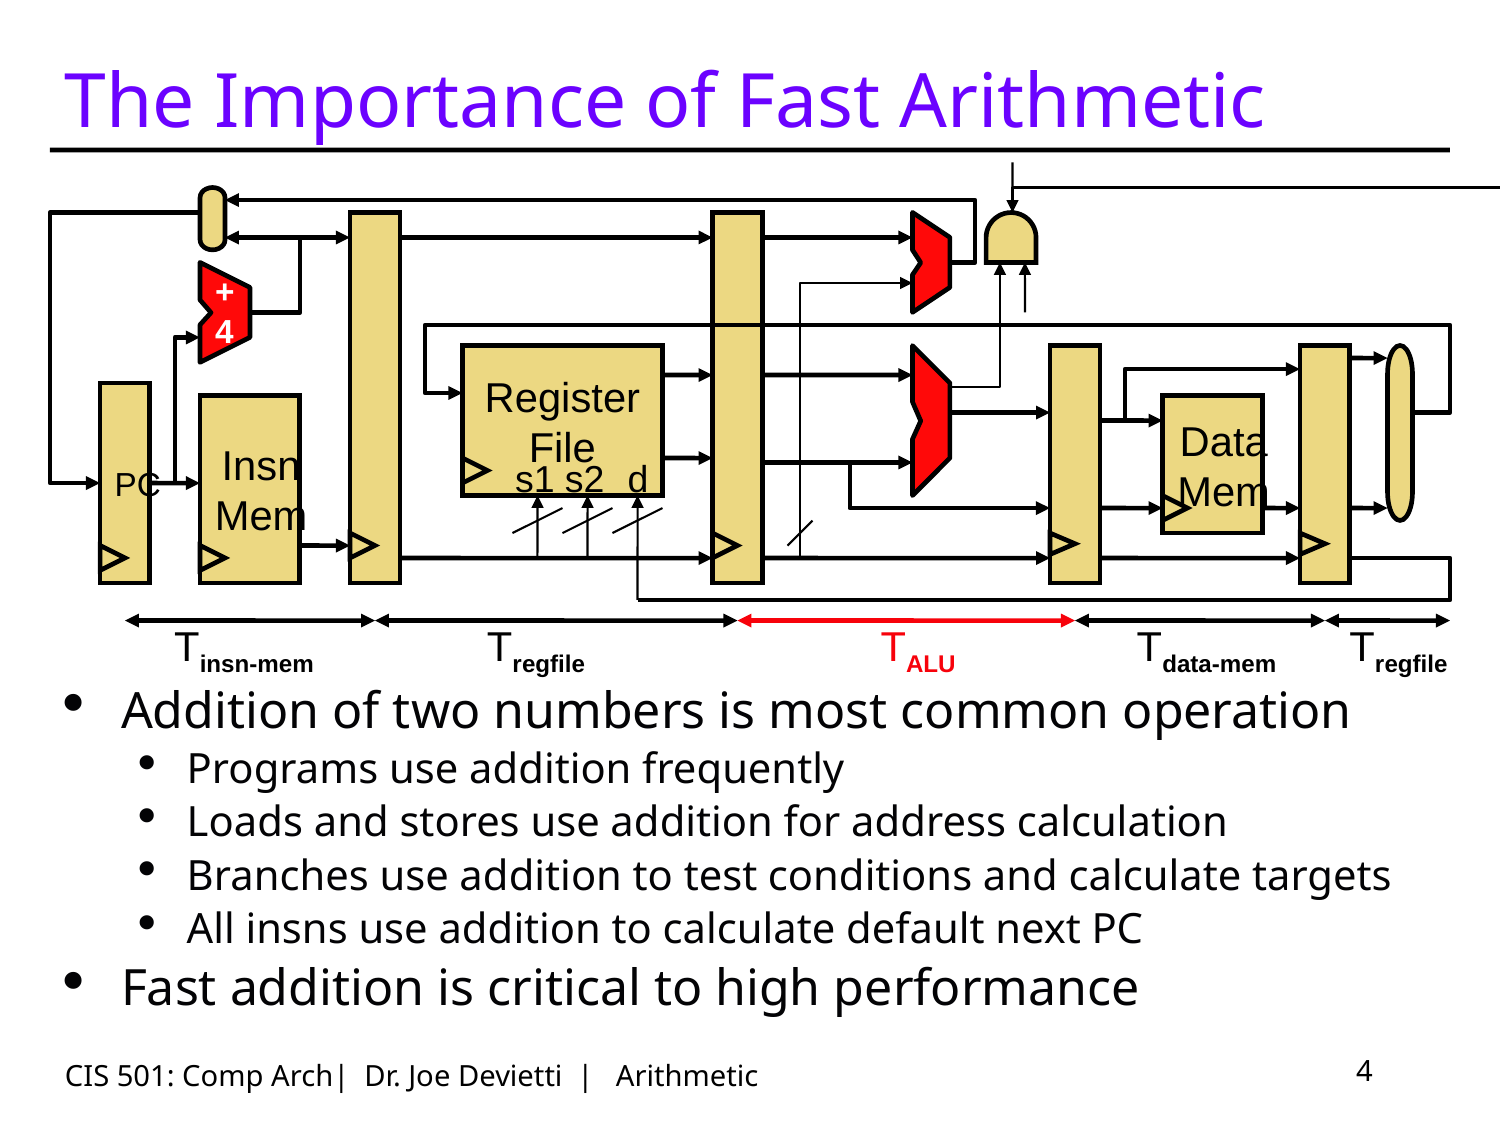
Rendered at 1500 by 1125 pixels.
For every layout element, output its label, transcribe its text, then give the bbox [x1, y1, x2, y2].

text_box PC [99, 383, 150, 583]
text_box [1387, 345, 1413, 521]
text_box [712, 212, 763, 323]
text_box PC [141, 475, 150, 494]
text_box s1 [500, 447, 550, 508]
text_box CIS 501: Comp Arch| Dr. Joe Devietti | Arithmetic [49, 1063, 988, 1100]
text_box [200, 545, 226, 571]
text_box [200, 187, 226, 250]
text_box [349, 212, 400, 583]
text_box [715, 538, 731, 553]
text_box [1299, 345, 1350, 583]
text_box [912, 212, 950, 313]
text_box [199, 338, 209, 363]
text_box PC [103, 551, 117, 565]
text_box Register File [462, 345, 663, 496]
text_box Data Mem [1165, 500, 1180, 516]
text_box The Importance of Fast Arithmetic [49, 37, 1363, 150]
text_box s2 [550, 447, 612, 508]
text_box [986, 212, 1037, 263]
text_box Tregfile [472, 612, 601, 684]
text_box Addition of two numbers is most common operation Programs use addition frequently Loads and stores use addition for address calculation Branches use addition to test conditions and calculate targets All insns use addition to calculate default next PC Fast addition is critical to high performance [49, 677, 1450, 1063]
text_box Tinsn-mem [159, 612, 329, 684]
text_box Insn Mem [199, 395, 300, 583]
text_box Data Mem [1162, 395, 1263, 533]
text_box d [612, 447, 664, 508]
text_box [353, 538, 368, 553]
text_box Tregfile [1334, 612, 1463, 684]
text_box [912, 345, 950, 496]
text_box TALU [865, 612, 971, 684]
text_box [1303, 538, 1317, 550]
text_box Tdata-mem [1121, 612, 1292, 684]
text_box [1049, 345, 1100, 583]
text_box [712, 327, 763, 583]
text_box [1053, 538, 1067, 550]
text_box [1074, 1063, 1388, 1100]
text_box + 4 [200, 262, 250, 358]
